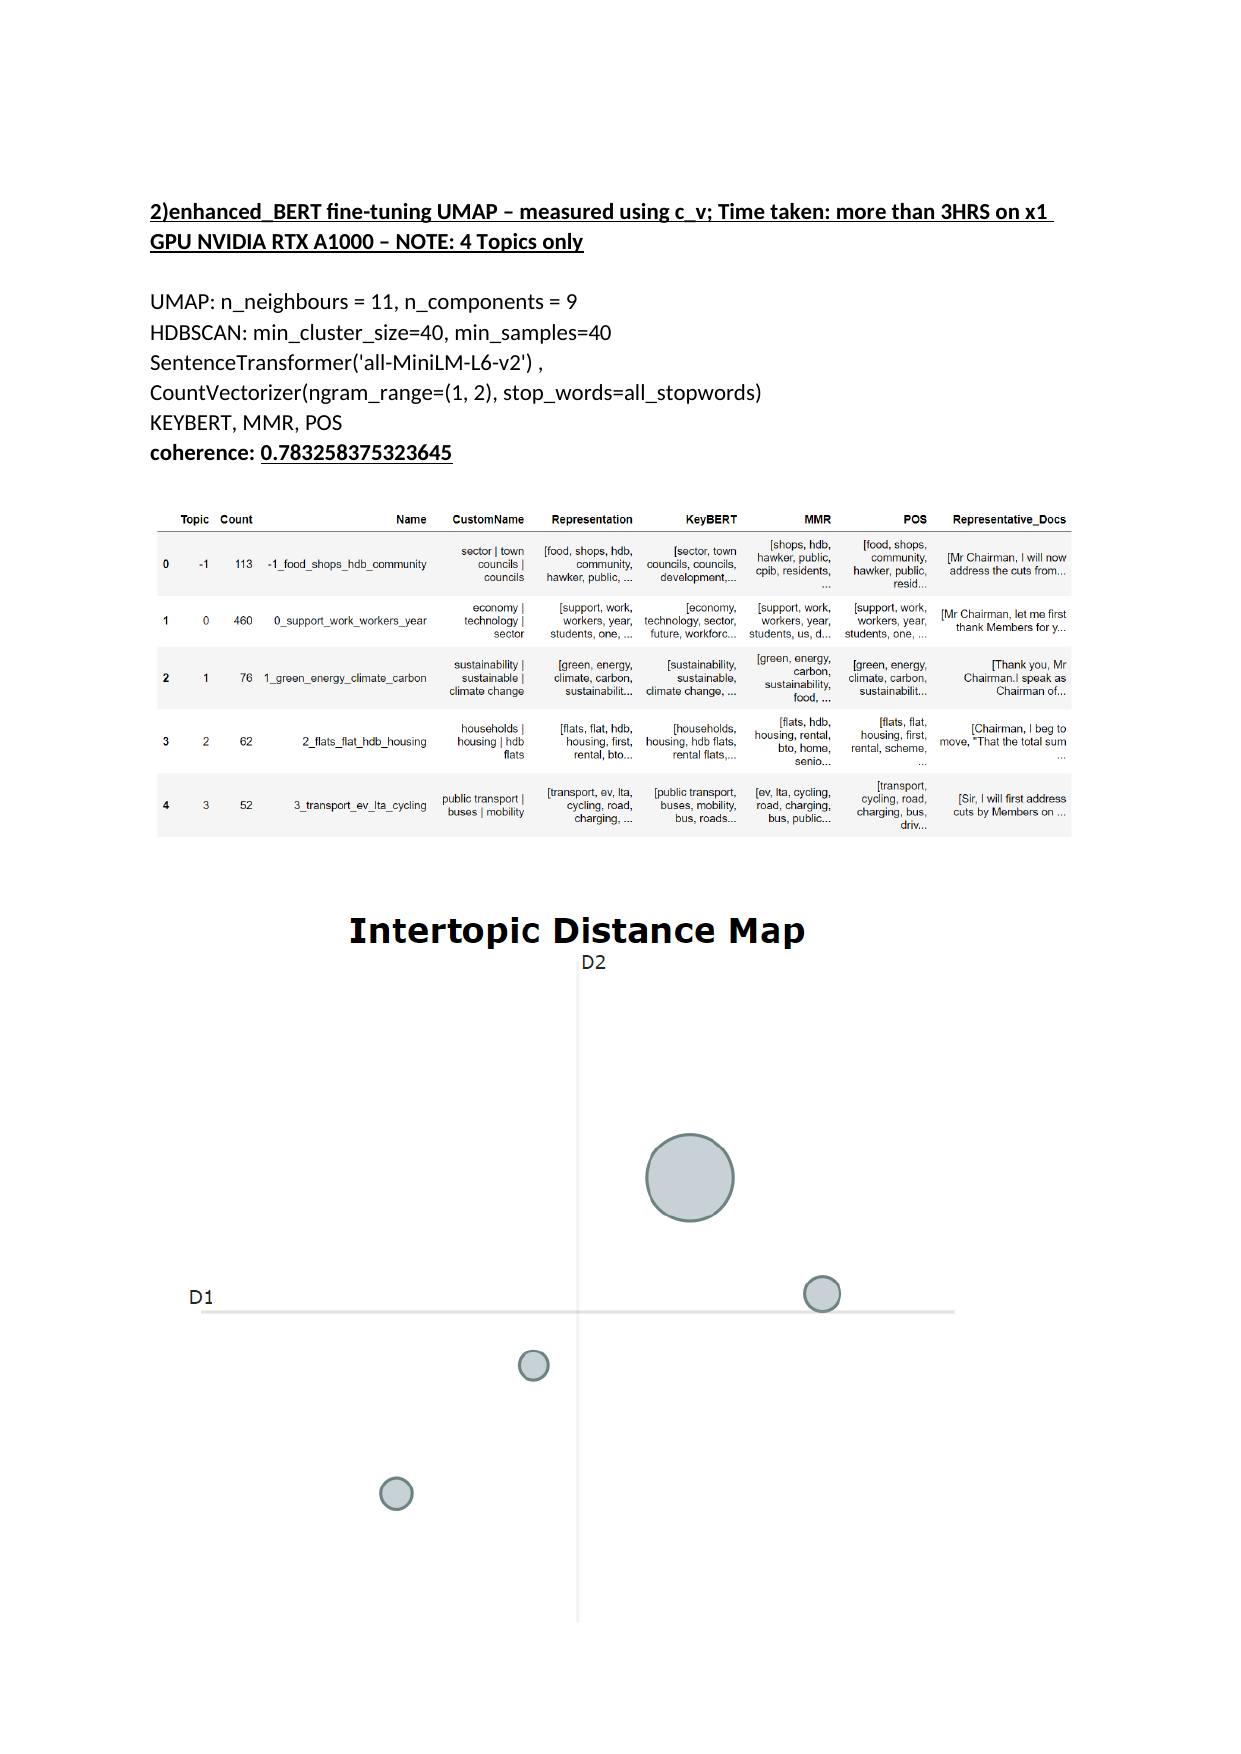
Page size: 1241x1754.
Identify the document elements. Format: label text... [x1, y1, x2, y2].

text CountVectorizer(ngram_range=(1, 2), stop_words=all_stopwords) [150, 378, 1090, 406]
text UMAP: n_neighbours = 11, n_components = 9 [150, 287, 1090, 316]
text coherence: 0.783258375323645 [150, 438, 1090, 467]
text SentenceTransformer('all-MiniLM-L6-v2') , [150, 348, 1090, 376]
text KEYBERT, MMR, POS [150, 408, 1090, 436]
picture [150, 498, 1091, 841]
picture [149, 877, 1090, 1622]
text 2)enhanced_BERT fine-tuning UMAP – measured using c_v; Time taken: more than 3HRS on x1 GPU NVIDIA RTX A1000 – NOTE: 4 Topics only [150, 197, 1090, 255]
text HDBSCAN: min_cluster_size=40, min_samples=40 [150, 318, 1090, 346]
